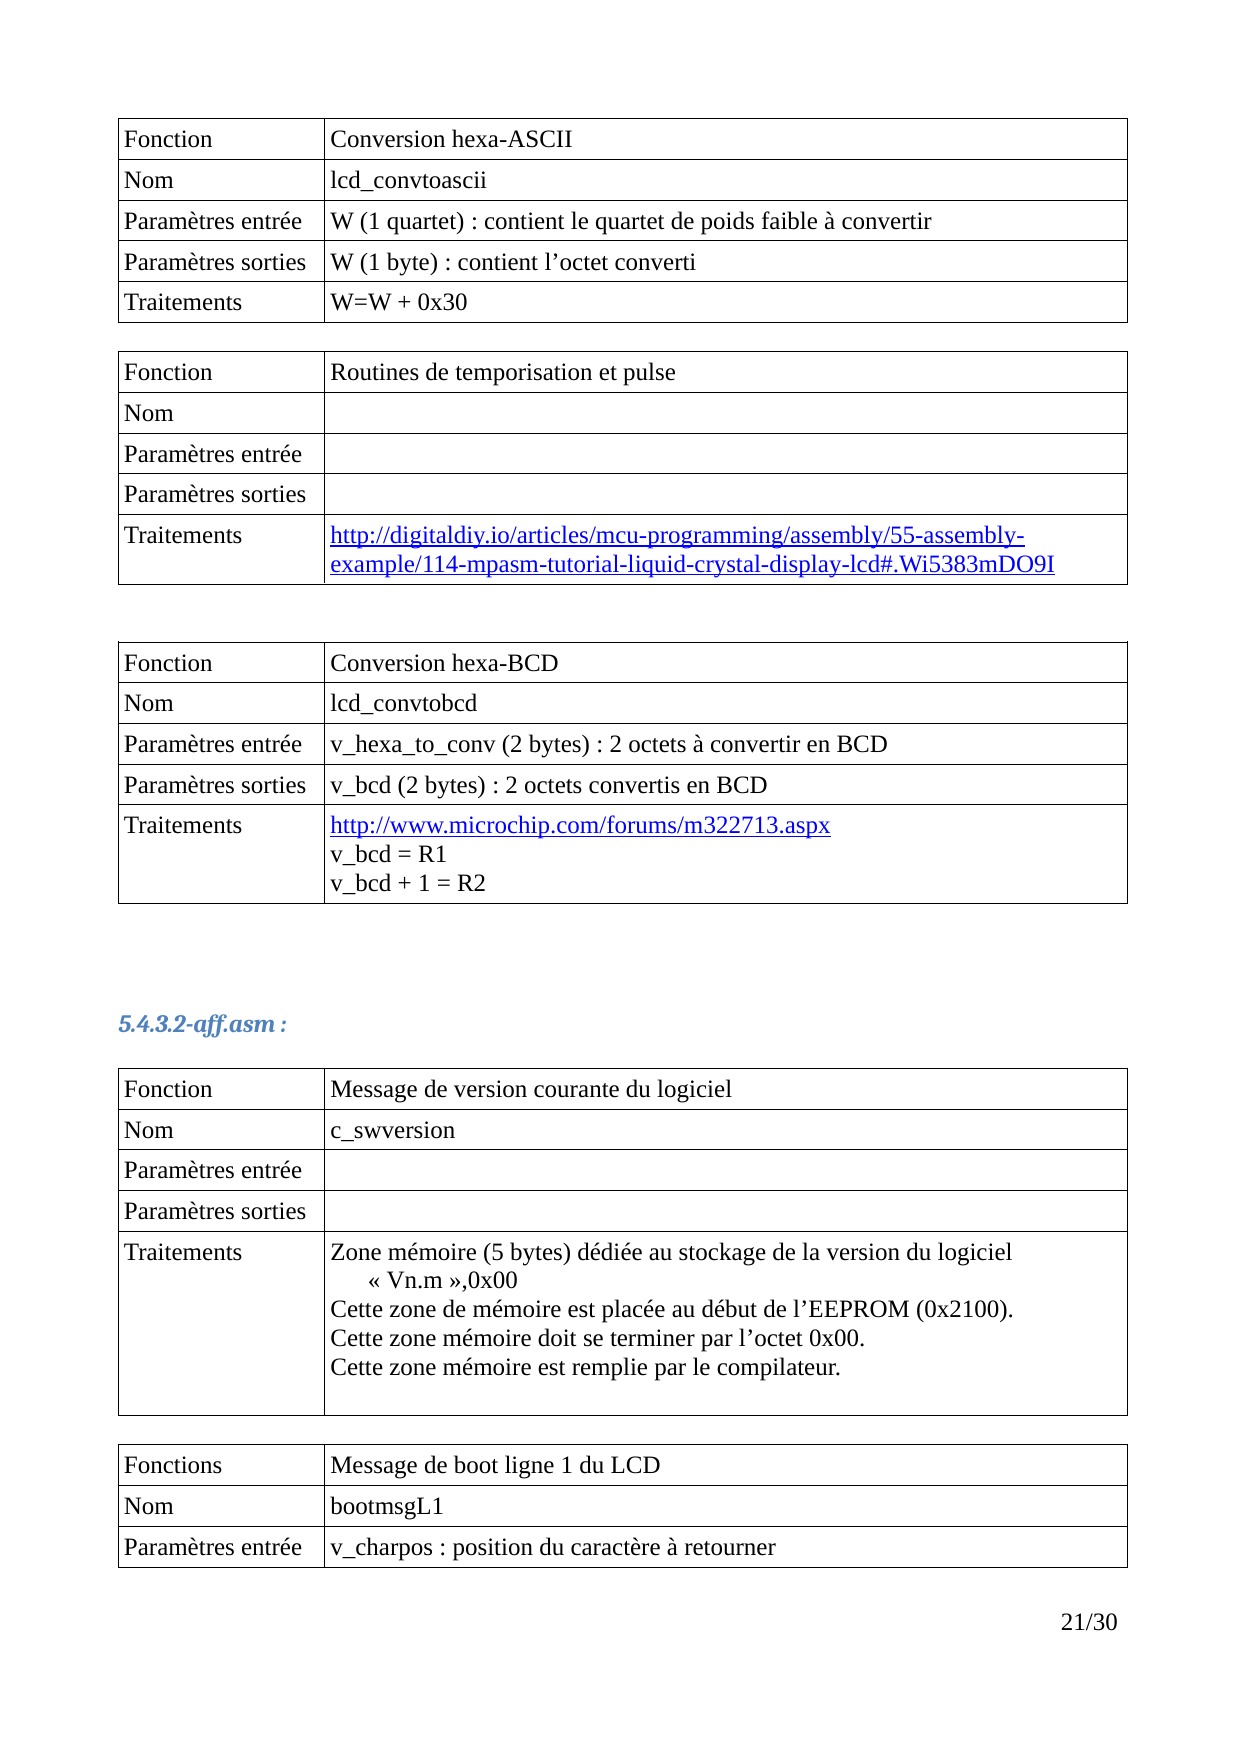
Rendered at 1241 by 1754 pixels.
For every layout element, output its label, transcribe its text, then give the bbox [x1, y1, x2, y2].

table_cell v_hexa_to_conv (2 bytes) : 2 octets à convertir en BCD [325, 724, 1127, 764]
table_cell Nom [119, 160, 324, 199]
table_cell [325, 434, 1127, 473]
table_cell Traitements [119, 282, 324, 322]
table_header Fonction [119, 1069, 324, 1108]
table_cell Traitements [119, 805, 324, 903]
table_cell bootmsgL1 [325, 1486, 1127, 1526]
table_header Fonction [119, 352, 324, 392]
table_cell [325, 474, 1127, 514]
table_cell Paramètres entrée [119, 1150, 324, 1190]
table_cell Paramètres entrée [119, 434, 324, 473]
table_cell W=W + 0x30 [325, 282, 1127, 322]
table_cell [325, 1191, 1127, 1231]
table_cell Paramètres sorties [119, 765, 324, 804]
table_header Routines de temporisation et pulse [325, 352, 1127, 392]
table_cell W (1 quartet) : contient le quartet de poids faible à convertir [325, 201, 1127, 240]
table_cell http://digitaldiy.io/articles/mcu-programming/assembly/55-assembly-example/114-mpasm-tutorial-liquid-crystal-display-lcd#.Wi5383mDO9I [325, 515, 1127, 583]
table_cell Nom [119, 1486, 324, 1526]
table_cell Paramètres sorties [119, 1191, 324, 1231]
table_cell Paramètres sorties [119, 474, 324, 514]
table_header Message de version courante du logiciel [325, 1069, 1127, 1108]
table_cell [325, 1150, 1127, 1190]
table_cell Traitements [119, 1232, 324, 1415]
table_cell c_swversion [325, 1110, 1127, 1149]
table_header Fonctions [119, 1445, 324, 1485]
table_cell Nom [119, 1110, 324, 1149]
table_cell Nom [119, 393, 324, 432]
table_cell v_charpos : position du caractère à retourner [325, 1527, 1127, 1567]
table_cell v_bcd (2 bytes) : 2 octets convertis en BCD [325, 765, 1127, 804]
table_cell Paramètres entrée [119, 1527, 324, 1567]
table_cell http://www.microchip.com/forums/m322713.aspx v_bcd = R1 v_bcd + 1 = R2 [325, 805, 1127, 903]
table_cell [325, 393, 1127, 432]
table_cell Paramètres entrée [119, 724, 324, 764]
table_cell Paramètres sorties [119, 241, 324, 281]
subtitle 5.4.3.2-aff.asm : [118, 1010, 1122, 1039]
table_cell W (1 byte) : contient l’octet converti [325, 241, 1127, 281]
table_cell Traitements [119, 515, 324, 583]
table_cell lcd_convtobcd [325, 683, 1127, 723]
table_header Conversion hexa-ASCII [325, 119, 1127, 159]
table_cell Zone mémoire (5 bytes) dédiée au stockage de la version du logiciel « Vn.m »,0x00 Cette zone de mémoire est placée au début de l’EEPROM (0x2100). Cette zone mémoire doit se terminer par l’octet 0x00. Cette zone mémoire est remplie par le compilateur. [325, 1232, 1127, 1415]
table_header Message de boot ligne 1 du LCD [325, 1445, 1127, 1485]
table_header Conversion hexa-BCD [325, 643, 1127, 682]
table_header Fonction [119, 643, 324, 682]
table_cell lcd_convtoascii [325, 160, 1127, 199]
table_cell Nom [119, 683, 324, 723]
table_header Fonction [119, 119, 324, 159]
table_cell Paramètres entrée [119, 201, 324, 240]
